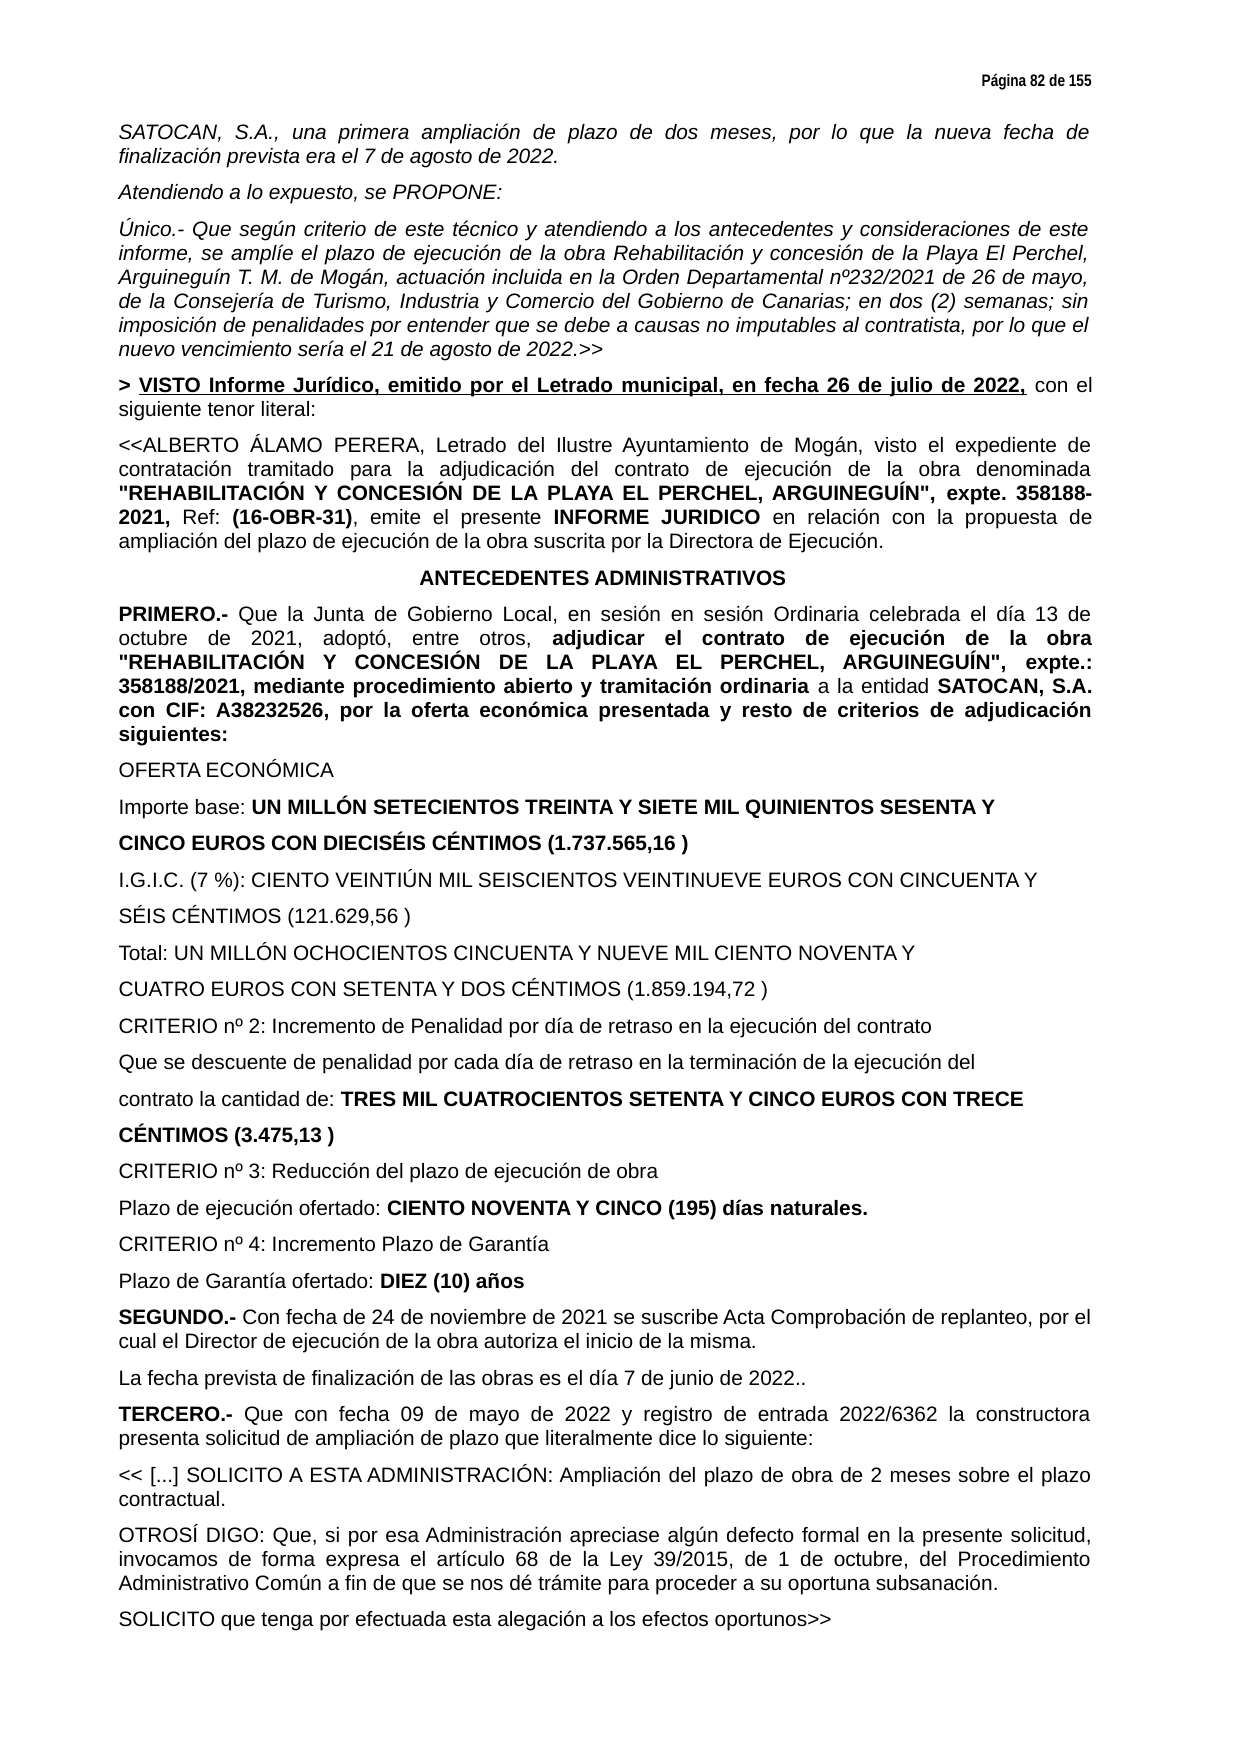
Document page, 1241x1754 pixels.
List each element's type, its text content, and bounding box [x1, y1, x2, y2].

text contrato la cantidad de: TRES MIL CUATROCIENTOS SETENTA Y CINCO EUROS CON TRECE [118, 1086, 1092, 1110]
text Único.- Que según criterio de este técnico y atendiendo a los antecedentes y consideraciones de este informe, se amplíe el plazo de ejecución de la obra Rehabilitación y concesión de la Playa El Perchel, Arguineguín T. M. de Mogán, actuación incluida en la Orden Departamental nº232/2021 de 26 de mayo, de la Consejería de Turismo, Industria y Comercio del Gobierno de Canarias; en dos (2) semanas; sin imposición de penalidades por entender que se debe a causas no imputables al contratista, por lo que el nuevo vencimiento sería el 21 de agosto de 2022.>> [118, 217, 1092, 360]
text Plazo de Garantía ofertado: DIEZ (10) años [118, 1269, 1092, 1293]
text TERCERO.- Que con fecha 09 de mayo de 2022 y registro de entrada 2022/6362 la constructora presenta solicitud de ampliación de plazo que literalmente dice lo siguiente: [118, 1402, 1092, 1450]
text <<ALBERTO ÁLAMO PERERA, Letrado del Ilustre Ayuntamiento de Mogán, visto el expediente de contratación tramitado para la adjudicación del contrato de ejecución de la obra denominada "REHABILITACIÓN Y CONCESIÓN DE LA PLAYA EL PERCHEL, ARGUINEGUÍN", expte. 358188-2021, Ref: (16-OBR-31), emite el presente INFORME JURIDICO en relación con la propuesta de ampliación del plazo de ejecución de la obra suscrita por la Directora de Ejecución. [118, 433, 1092, 553]
text CRITERIO nº 2: Incremento de Penalidad por día de retraso en la ejecución del contrato [118, 1013, 1092, 1037]
text CÉNTIMOS (3.475,13 ) [118, 1123, 1092, 1147]
text SATOCAN, S.A., una primera ampliación de plazo de dos meses, por lo que la nueva fecha de finalización prevista era el 7 de agosto de 2022. [118, 120, 1092, 168]
text PRIMERO.- Que la Junta de Gobierno Local, en sesión en sesión Ordinaria celebrada el día 13 de octubre de 2021, adoptó, entre otros, adjudicar el contrato de ejecución de la obra "REHABILITACIÓN Y CONCESIÓN DE LA PLAYA EL PERCHEL, ARGUINEGUÍN", expte.: 358188/2021, mediante procedimiento abierto y tramitación ordinaria a la entidad SATOCAN, S.A. con CIF: A38232526, por la oferta económica presentada y resto de criterios de adjudicación siguientes: [118, 602, 1092, 746]
text << [...] SOLICITO A ESTA ADMINISTRACIÓN: Ampliación del plazo de obra de 2 meses sobre el plazo contractual. [118, 1462, 1092, 1510]
text Plazo de ejecución ofertado: CIENTO NOVENTA Y CINCO (195) días naturales. [118, 1196, 1092, 1220]
text OFERTA ECONÓMICA [118, 758, 1092, 782]
text Que se descuente de penalidad por cada día de retraso en la terminación de la ejecución del [118, 1050, 1092, 1074]
text CRITERIO nº 4: Incremento Plazo de Garantía [118, 1232, 1092, 1256]
text SEGUNDO.- Con fecha de 24 de noviembre de 2021 se suscribe Acta Comprobación de replanteo, por el cual el Director de ejecución de la obra autoriza el inicio de la misma. [118, 1305, 1092, 1353]
text Atendiendo a lo expuesto, se PROPONE: [118, 180, 1092, 204]
text ANTECEDENTES ADMINISTRATIVOS [118, 566, 1092, 589]
text OTROSÍ DIGO: Que, si por esa Administración apreciase algún defecto formal en la presente solicitud, invocamos de forma expresa el artículo 68 de la Ley 39/2015, de 1 de octubre, del Procedimiento Administrativo Común a fin de que se nos dé trámite para proceder a su oportuna subsanación. [118, 1523, 1092, 1595]
text I.G.I.C. (7 %): CIENTO VEINTIÚN MIL SEISCIENTOS VEINTINUEVE EUROS CON CINCUENTA Y [118, 868, 1092, 892]
text CINCO EUROS CON DIECISÉIS CÉNTIMOS (1.737.565,16 ) [118, 831, 1092, 855]
text CRITERIO nº 3: Reducción del plazo de ejecución de obra [118, 1159, 1092, 1183]
text SÉIS CÉNTIMOS (121.629,56 ) [118, 904, 1092, 928]
text Importe base: UN MILLÓN SETECIENTOS TREINTA Y SIETE MIL QUINIENTOS SESENTA Y [118, 795, 1092, 819]
text Total: UN MILLÓN OCHOCIENTOS CINCUENTA Y NUEVE MIL CIENTO NOVENTA Y [118, 941, 1092, 964]
text > VISTO Informe Jurídico, emitido por el Letrado municipal, en fecha 26 de julio de 2022, con el siguiente tenor literal: [118, 373, 1092, 421]
text La fecha prevista de finalización de las obras es el día 7 de junio de 2022.. [118, 1366, 1092, 1389]
text SOLICITO que tenga por efectuada esta alegación a los efectos oportunos>> [118, 1607, 1092, 1631]
text CUATRO EUROS CON SETENTA Y DOS CÉNTIMOS (1.859.194,72 ) [118, 977, 1092, 1001]
